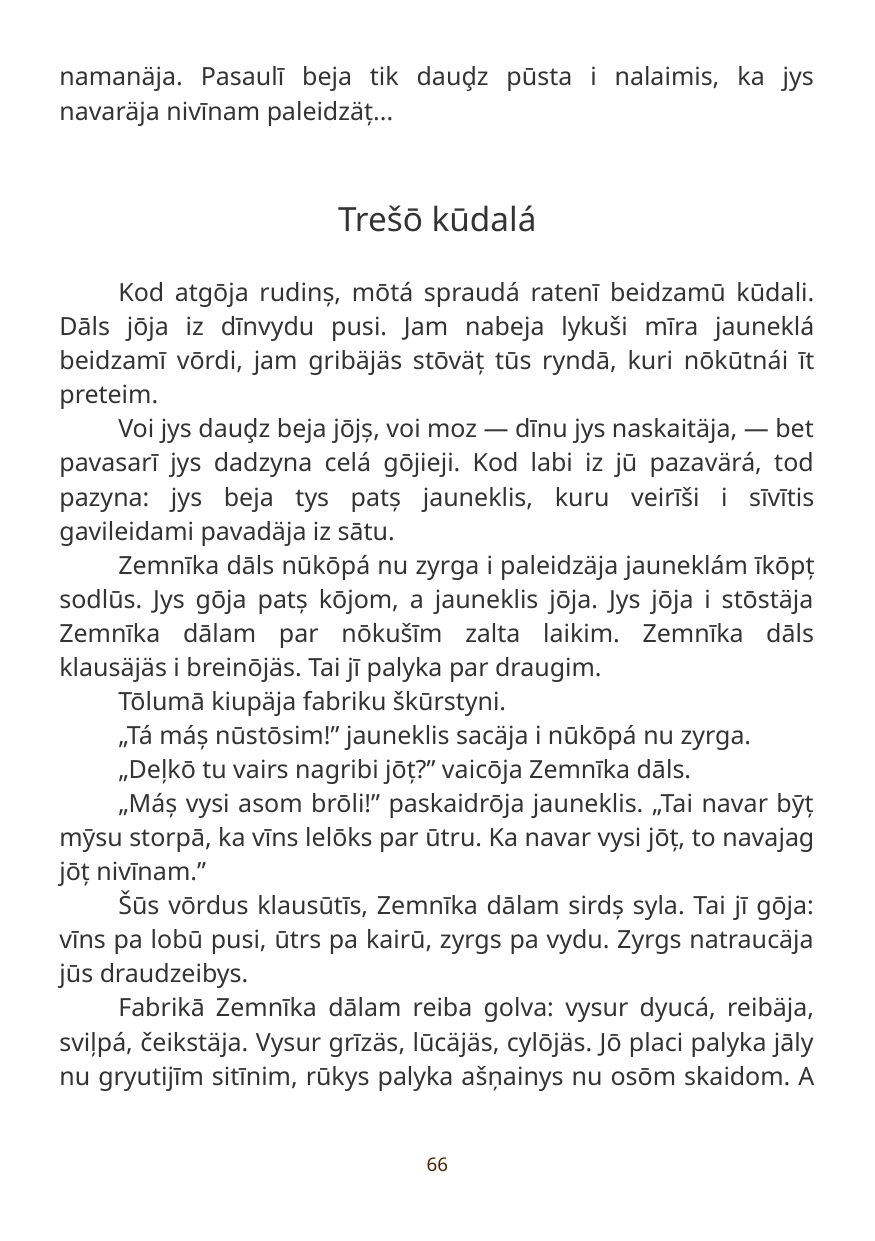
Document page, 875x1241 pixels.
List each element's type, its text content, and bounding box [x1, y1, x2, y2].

text Fabrikā Zemnīka dālam reiba golva: vysur dyucá, reibäja, sviļpá, čeikstäja. Vysur grīzäs, lūcäjäs, cylōjäs. Jō placi palyka jāly nu gryutijīm sitīnim, rūkys palyka ašņainys nu osōm skaidom. A [59, 990, 815, 1092]
text Zemnīka dāls nūkōpá nu zyrga i paleidzäja jauneklám īkōpț sodlūs. Jys gōja patș kōjom, a jauneklis jōja. Jys jōja i stōstäja Zemnīka dālam par nōkušīm zalta laikim. Zemnīka dāls klausäjäs i breinōjäs. Tai jī palyka par draugim. [59, 547, 815, 683]
text Kod atgōja rudinș, mōtá spraudá ratenī beidzamū kūdali. Dāls jōja iz dīnvydu pusi. Jam nabeja lykuši mīra jauneklá beidzamī vōrdi, jam gribäjäs stōväț tūs ryndā, kuri nōkūtnái īt preteim. [59, 275, 815, 411]
text Tōlumā kiupäja fabriku škūrstyni. [59, 683, 815, 718]
text Voi jys dauḑz beja jōjș, voi moz — dīnu jys naskaitäja, — bet pavasarī jys dadzyna celá gōjieji. Kod labi iz jū pazavärá, tod pazyna: jys beja tys patș jauneklis, kuru veirīši i sīvītis gavileidami pavadäja iz sātu. [59, 411, 815, 547]
text Trešō kūdalá [59, 195, 815, 241]
text namanäja. Pasaulī beja tik dauḑz pūsta i nalaimis, ka jys navaräja nivīnam paleidzäț... [59, 59, 815, 127]
text „Tá máș nūstōsim!” jauneklis sacäja i nūkōpá nu zyrga. [59, 718, 815, 752]
text Šūs vōrdus klausūtīs, Zemnīka dālam sirdș syla. Tai jī gōja: vīns pa lobū pusi, ūtrs pa kairū, zyrgs pa vydu. Zyrgs natraucäja jūs draudzeibys. [59, 888, 815, 990]
text „Deļkō tu vairs nagribi jōț?” vaicōja Zemnīka dāls. [59, 752, 815, 786]
text „Máș vysi asom brōli!” paskaidrōja jauneklis. „Tai navar bȳț mȳsu storpā, ka vīns lelōks par ūtru. Ka navar vysi jōț, to navajag jōț nivīnam.” [59, 786, 815, 888]
